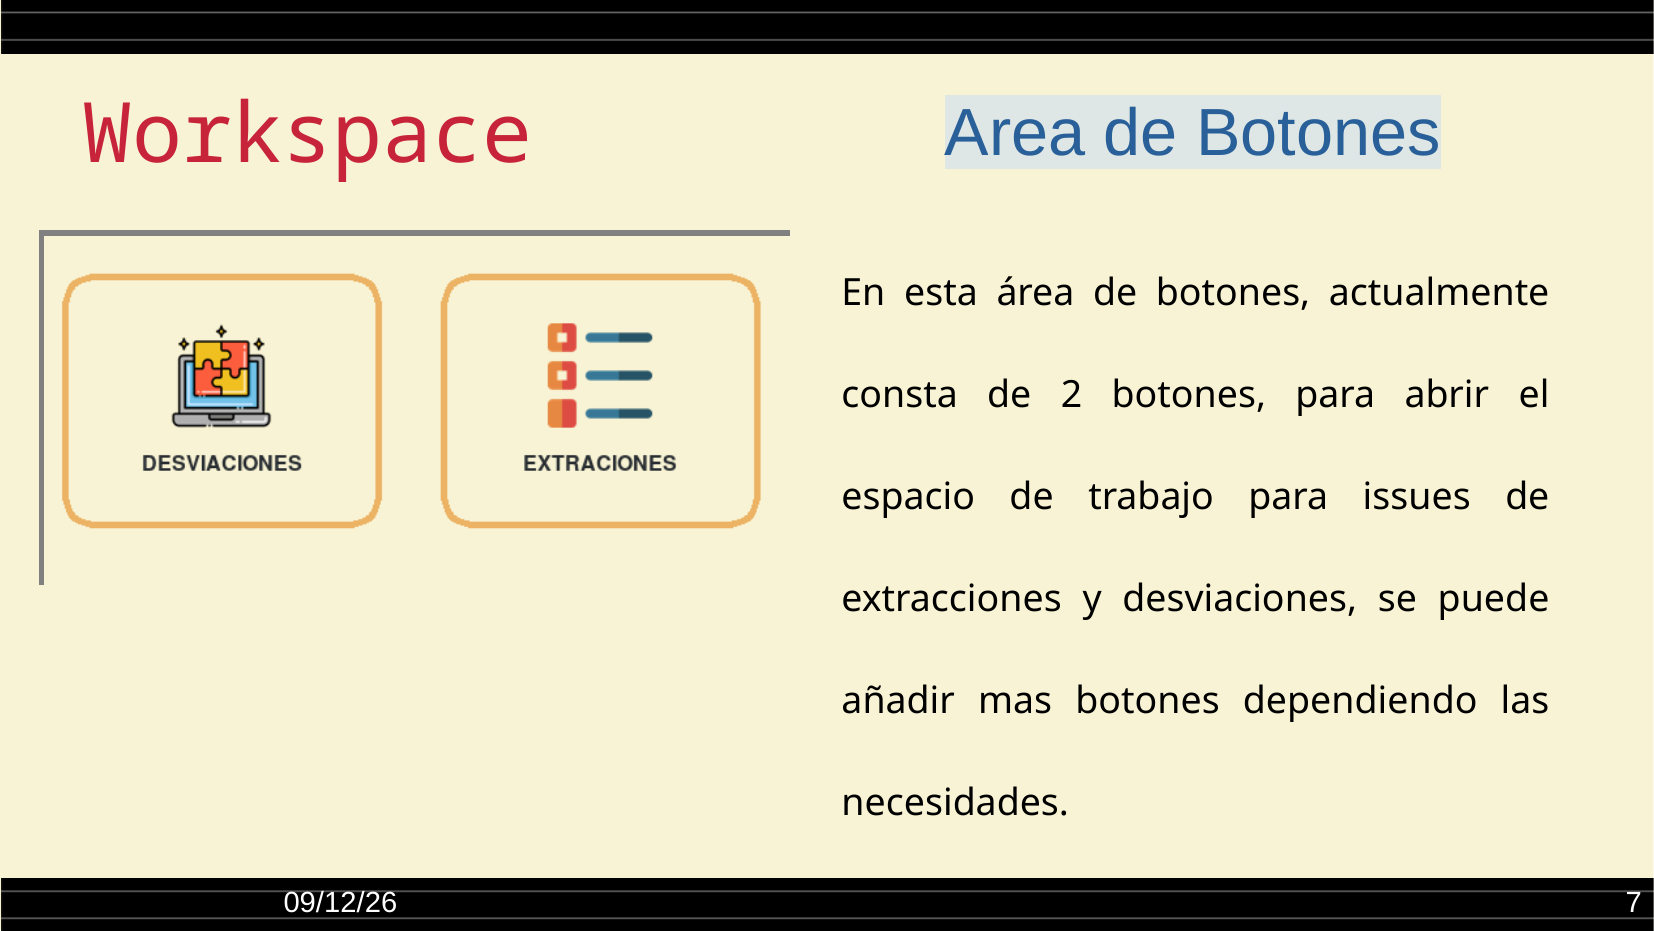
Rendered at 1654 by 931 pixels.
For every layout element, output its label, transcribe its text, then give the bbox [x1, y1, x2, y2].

picture [1, 878, 1654, 931]
picture [44, 236, 796, 591]
title Workspace [82, 64, 1571, 195]
text_box En esta área de botones, actualmente consta de 2 botones, para abrir el espacio de trabajo para issues de extracciones y desviaciones, se puede añadir mas botones dependiendo las necesidades. [826, 206, 1565, 857]
picture [1, 0, 1654, 54]
list Area de Botones [874, 94, 1530, 178]
